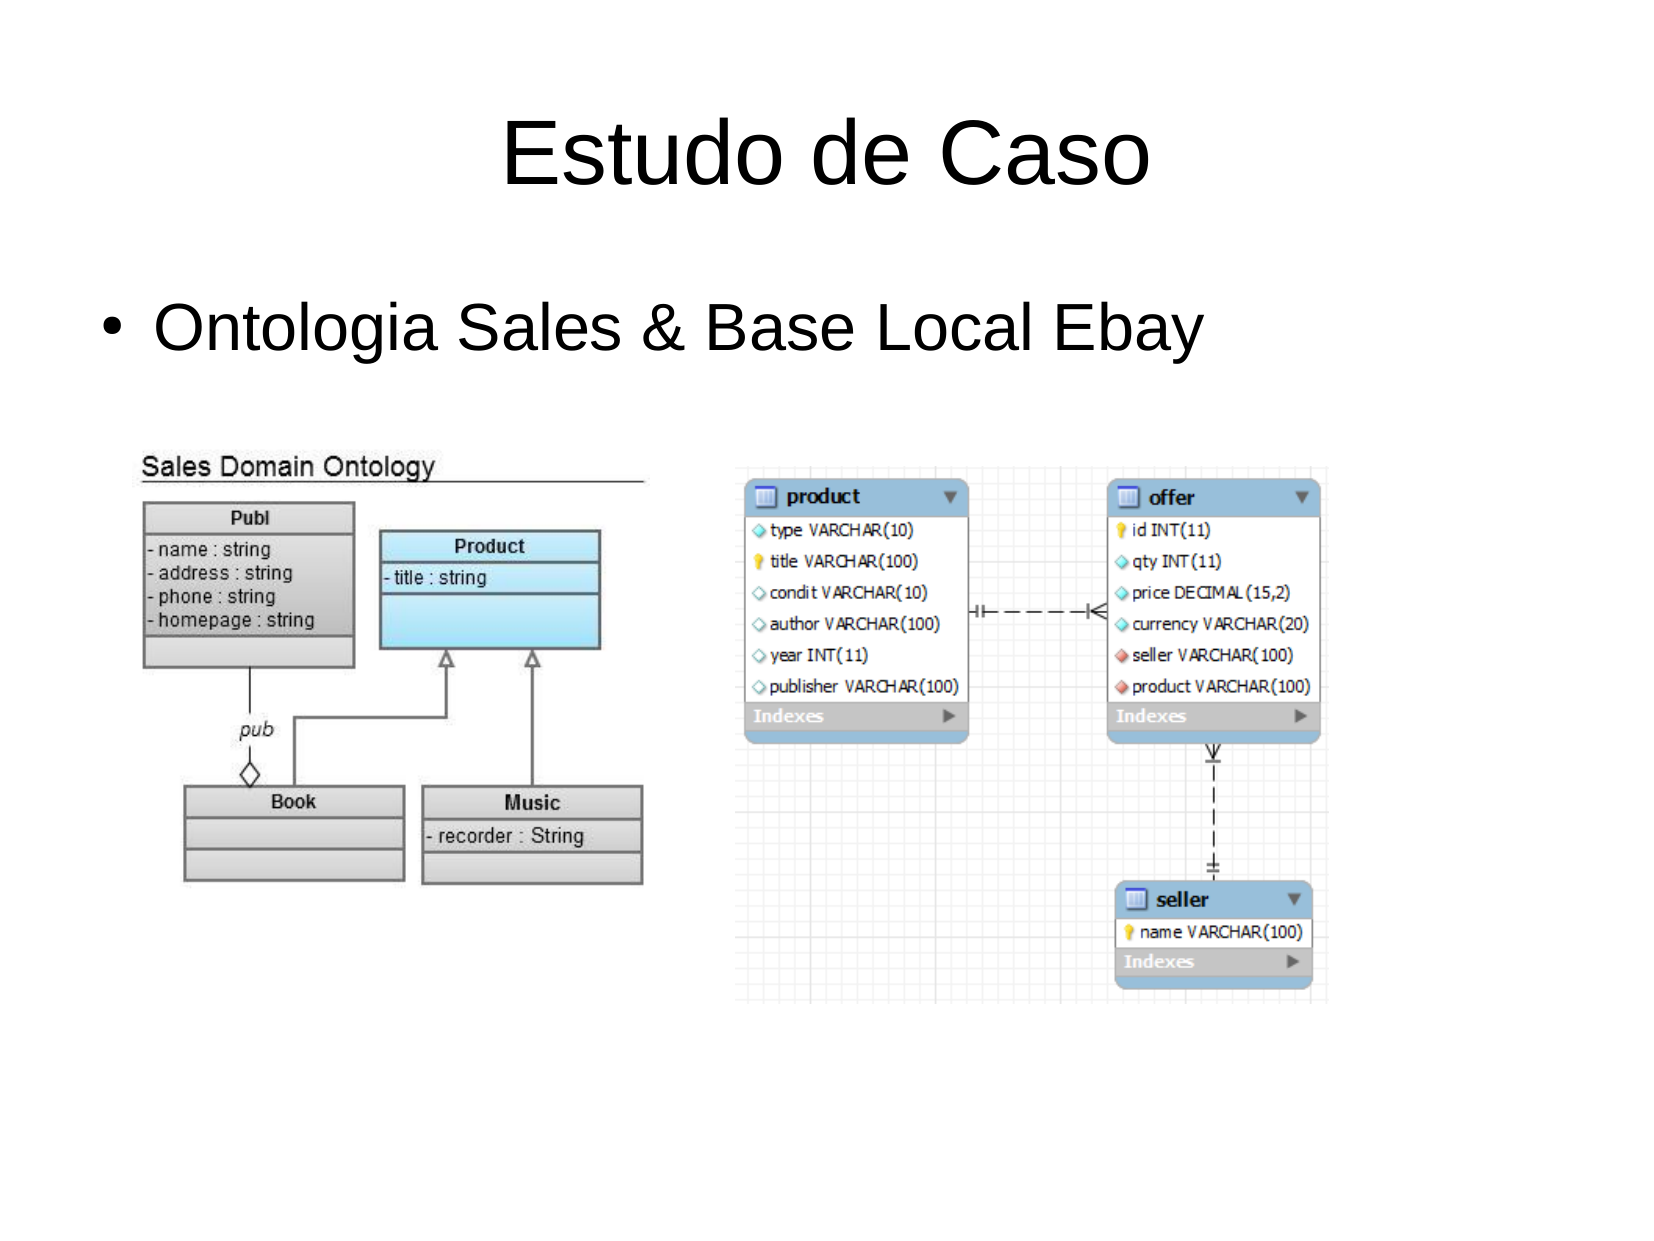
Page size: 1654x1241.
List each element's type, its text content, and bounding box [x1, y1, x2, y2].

list Ontologia Sales & Base Local Ebay [82, 290, 1571, 1109]
picture [735, 466, 1329, 1004]
title Estudo de Caso [82, 49, 1571, 257]
picture [132, 442, 650, 912]
